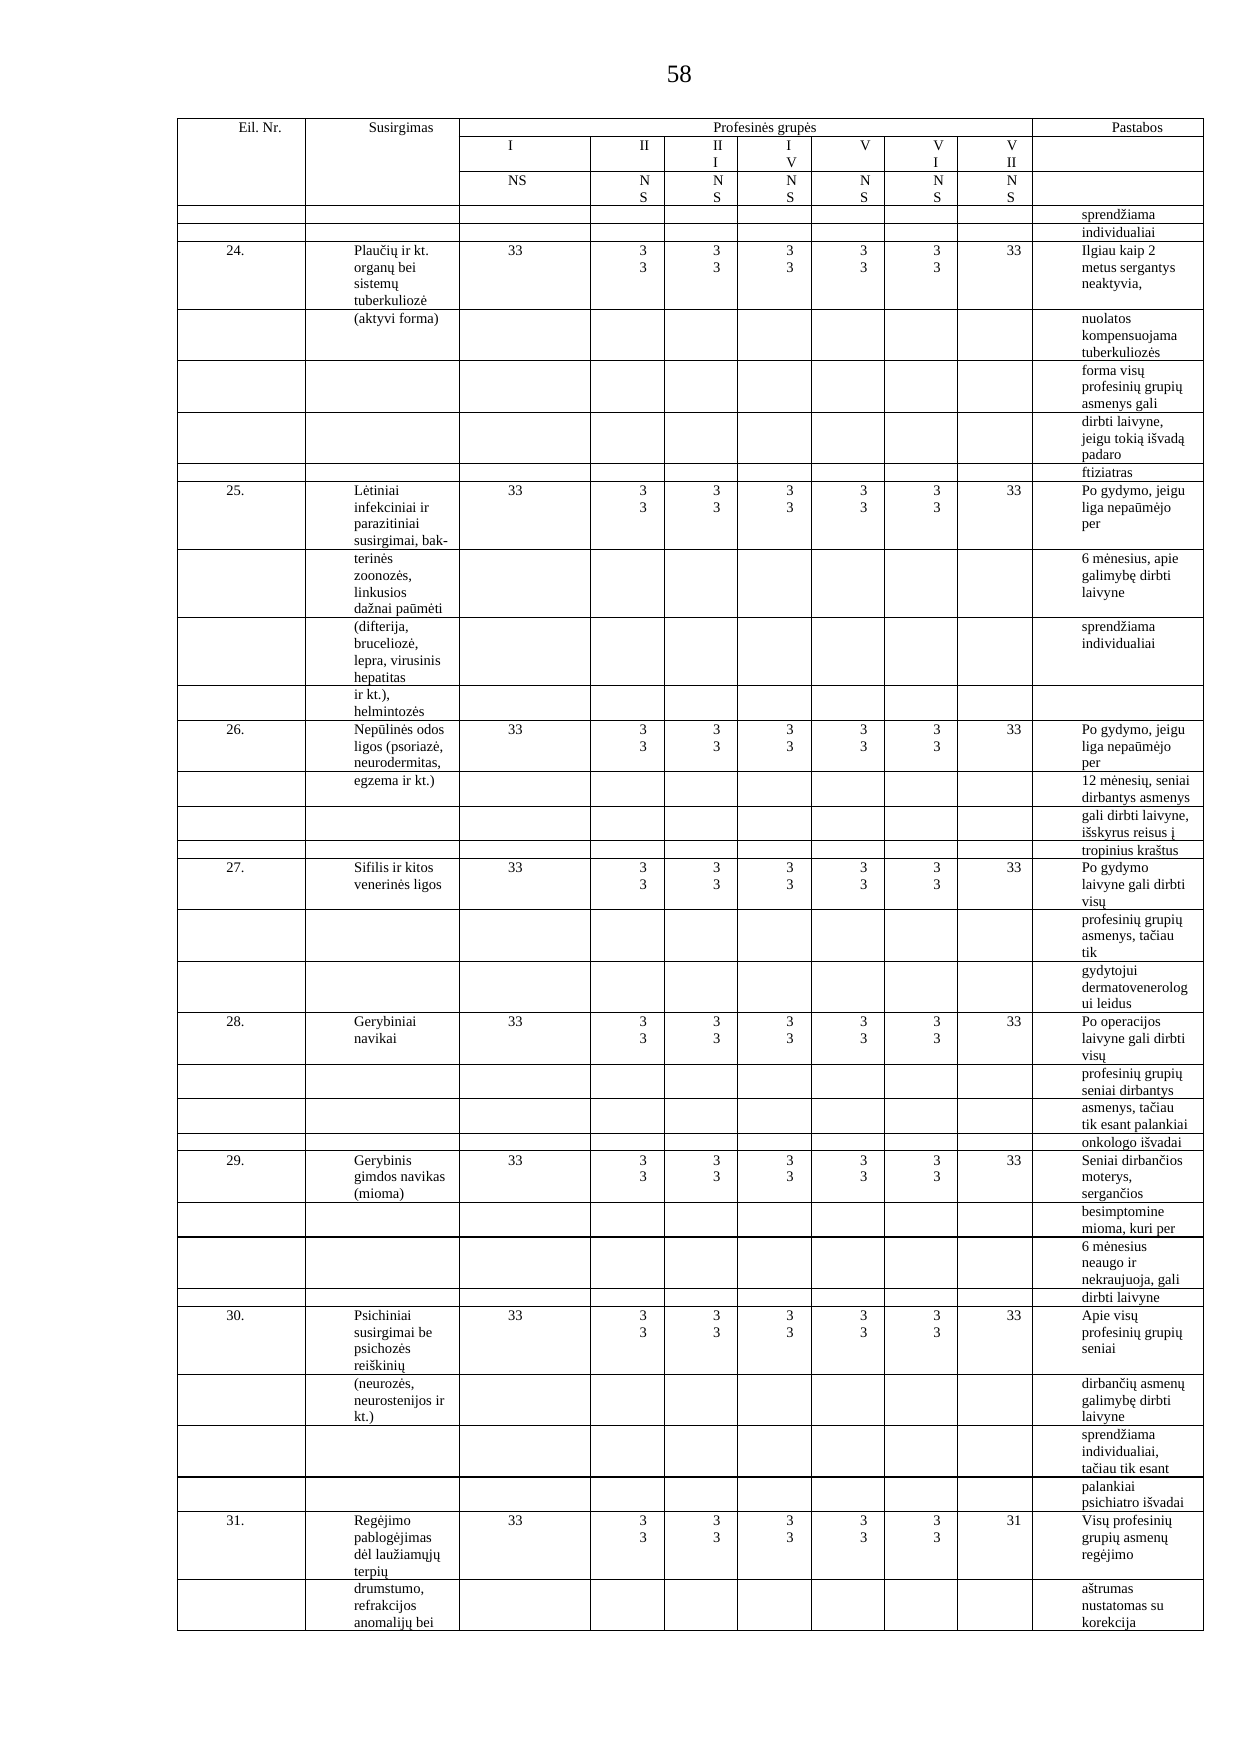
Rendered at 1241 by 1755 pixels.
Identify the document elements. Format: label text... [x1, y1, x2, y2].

table_cell Lėtiniai infekciniai ir parazitiniai susirgimai, bak- [306, 482, 459, 549]
table_cell (neurozės, neurostenijos ir kt.) [306, 1375, 459, 1425]
table_cell Psichiniai susirgimai be psichozės reiškinių [306, 1307, 459, 1374]
table_cell ftiziatras [1033, 464, 1203, 481]
table_cell 33 [812, 1151, 884, 1202]
table_cell [591, 1426, 664, 1476]
table_cell [812, 1580, 884, 1630]
table_cell [958, 1580, 1032, 1630]
table_cell 33 [665, 859, 737, 909]
table_cell [738, 1238, 811, 1288]
table_cell 33 [665, 1307, 737, 1374]
table_cell [812, 910, 884, 961]
table_cell [958, 841, 1032, 858]
table_cell [885, 206, 957, 223]
table_cell (difterija, bruceliozė, lepra, virusinis hepatitas [306, 618, 459, 685]
table_cell [306, 1426, 459, 1476]
table_cell [958, 772, 1032, 806]
table_cell [958, 1426, 1032, 1476]
table_cell [591, 1203, 664, 1236]
table_cell [812, 1134, 884, 1150]
table_cell [958, 413, 1032, 463]
table_cell 33 [958, 482, 1032, 549]
table_cell 33 [665, 721, 737, 771]
table_cell [958, 206, 1032, 223]
table_cell [460, 618, 590, 685]
table_cell [665, 413, 737, 463]
table_cell [738, 550, 811, 617]
table_cell Po gydymo, jeigu liga nepaūmėjo per [1033, 721, 1203, 771]
table_cell [460, 1580, 590, 1630]
table_cell [958, 464, 1032, 481]
table_cell [178, 206, 305, 223]
table_cell [460, 772, 590, 806]
table_cell [665, 550, 737, 617]
table_cell [665, 206, 737, 223]
table_cell [812, 464, 884, 481]
table_cell [591, 361, 664, 412]
table_cell [591, 1099, 664, 1133]
table_cell [306, 224, 459, 241]
table_cell 33 [665, 1151, 737, 1202]
table_cell [738, 413, 811, 463]
table_cell besimptomine mioma, kuri per [1033, 1203, 1203, 1236]
table_cell [958, 807, 1032, 840]
table_cell [958, 310, 1032, 360]
table_cell [1033, 686, 1203, 720]
table_cell dirbti laivyne, jeigu tokią išvadą padaro [1033, 413, 1203, 463]
table_cell [885, 910, 957, 961]
table_cell [812, 1238, 884, 1288]
table_cell drumstumo, refrakcijos anomalijų bei [306, 1580, 459, 1630]
table_cell [460, 361, 590, 412]
table_cell [306, 910, 459, 961]
table_cell [812, 841, 884, 858]
table_cell [460, 1375, 590, 1425]
table_cell II [591, 137, 664, 171]
table_cell [178, 1065, 305, 1098]
table_cell 33 [460, 1151, 590, 1202]
table_cell [591, 550, 664, 617]
table_cell [812, 1375, 884, 1425]
table_cell 33 [738, 859, 811, 909]
table_cell [306, 206, 459, 223]
table_cell 33 [460, 242, 590, 309]
table_cell Gerybinis gimdos navikas (mioma) [306, 1151, 459, 1202]
table_cell [738, 206, 811, 223]
table_cell dirbančių asmenų galimybę dirbti laivyne [1033, 1375, 1203, 1425]
table_cell [178, 224, 305, 241]
table_cell [885, 1478, 957, 1511]
table_cell 33 [885, 1307, 957, 1374]
table_cell [460, 310, 590, 360]
table_cell 33 [738, 482, 811, 549]
table_header Susirgimas [306, 119, 459, 205]
table_cell 26. [178, 721, 305, 771]
table_cell sprendžiama individualiai, tačiau tik esant [1033, 1426, 1203, 1476]
table_cell [591, 1478, 664, 1511]
table_cell 33 [812, 242, 884, 309]
table_cell individualiai [1033, 224, 1203, 241]
table_cell [885, 1580, 957, 1630]
table_cell [885, 618, 957, 685]
table_cell [178, 686, 305, 720]
table_cell [178, 1478, 305, 1511]
table_cell [958, 361, 1032, 412]
table_cell [665, 1426, 737, 1476]
table_cell [738, 310, 811, 360]
table_cell [178, 1580, 305, 1630]
table_cell [665, 1238, 737, 1288]
table_cell [591, 807, 664, 840]
table_cell profesinių grupių asmenys, tačiau tik [1033, 910, 1203, 961]
table_cell 33 [460, 482, 590, 549]
table_cell [738, 1099, 811, 1133]
table_cell egzema ir kt.) [306, 772, 459, 806]
table_cell [812, 962, 884, 1012]
table_cell I [460, 137, 590, 171]
table_cell dirbti laivyne [1033, 1289, 1203, 1306]
table_cell 33 [812, 1512, 884, 1579]
table_cell sprendžiama [1033, 206, 1203, 223]
table_cell [738, 1203, 811, 1236]
table_cell (aktyvi forma) [306, 310, 459, 360]
table_cell 33 [958, 1307, 1032, 1374]
table_cell [812, 1203, 884, 1236]
table_cell [738, 1065, 811, 1098]
table_cell [665, 224, 737, 241]
table_cell [885, 807, 957, 840]
table_cell [1033, 172, 1203, 205]
table_cell 33 [885, 1512, 957, 1579]
table_cell [738, 361, 811, 412]
table_cell Ilgiau kaip 2 metus sergantys neaktyvia, [1033, 242, 1203, 309]
table_cell 29. [178, 1151, 305, 1202]
table_cell forma visų profesinių grupių asmenys gali [1033, 361, 1203, 412]
table_cell [738, 464, 811, 481]
table_cell [885, 1065, 957, 1098]
table_cell [958, 1238, 1032, 1288]
table_cell 33 [738, 1013, 811, 1063]
table_cell 33 [885, 1013, 957, 1063]
table_cell [885, 413, 957, 463]
table_cell 30. [178, 1307, 305, 1374]
table_cell 24. [178, 242, 305, 309]
table_cell Po gydymo laivyne gali dirbti visų [1033, 859, 1203, 909]
table_cell [812, 550, 884, 617]
table_cell [178, 1289, 305, 1306]
table_cell gali dirbti laivyne, išskyrus reisus į [1033, 807, 1203, 840]
table_cell [738, 686, 811, 720]
table_cell 33 [885, 1151, 957, 1202]
table_cell 33 [665, 482, 737, 549]
table_cell Sifilis ir kitos venerinės ligos [306, 859, 459, 909]
table_cell [178, 1426, 305, 1476]
table_cell 33 [591, 1512, 664, 1579]
table_cell [958, 1478, 1032, 1511]
table_cell [665, 1134, 737, 1150]
table_cell [665, 464, 737, 481]
table_cell [885, 1426, 957, 1476]
table_cell [958, 1099, 1032, 1133]
table_cell 33 [591, 721, 664, 771]
table_cell [738, 1134, 811, 1150]
table_cell [178, 618, 305, 685]
table_cell [306, 841, 459, 858]
table_cell [665, 962, 737, 1012]
table_cell [665, 1099, 737, 1133]
table_cell 33 [812, 1013, 884, 1063]
table_cell [885, 1099, 957, 1133]
table_cell nuolatos kompensuojama tuberkuliozės [1033, 310, 1203, 360]
table_cell [665, 1580, 737, 1630]
table_cell NS [591, 172, 664, 205]
table_cell [591, 1375, 664, 1425]
table_cell [738, 772, 811, 806]
table_cell [958, 550, 1032, 617]
table_cell [306, 1238, 459, 1288]
table_cell [178, 1099, 305, 1133]
table_cell [178, 550, 305, 617]
table_cell 33 [460, 1307, 590, 1374]
table_cell 33 [958, 859, 1032, 909]
table_cell [665, 1375, 737, 1425]
table_cell [812, 310, 884, 360]
table_cell [665, 361, 737, 412]
table_cell [178, 1134, 305, 1150]
table_cell [885, 962, 957, 1012]
table_cell [306, 361, 459, 412]
table_cell tropinius kraštus [1033, 841, 1203, 858]
table_cell 33 [591, 859, 664, 909]
table_cell [460, 962, 590, 1012]
table_cell [460, 1099, 590, 1133]
table_cell [665, 310, 737, 360]
table_cell 25. [178, 482, 305, 549]
table_cell [885, 550, 957, 617]
table_cell [738, 841, 811, 858]
table_cell 6 mėnesius, apie galimybę dirbti laivyne [1033, 550, 1203, 617]
table_cell onkologo išvadai [1033, 1134, 1203, 1150]
table_cell [958, 1134, 1032, 1150]
table_cell [665, 1478, 737, 1511]
table_cell [738, 962, 811, 1012]
table_cell 33 [812, 482, 884, 549]
table_cell [178, 962, 305, 1012]
table_cell [885, 1203, 957, 1236]
table_cell [178, 361, 305, 412]
table_cell [178, 807, 305, 840]
table_cell [460, 1065, 590, 1098]
table_cell [738, 618, 811, 685]
table_cell 33 [738, 1512, 811, 1579]
table_cell [665, 1203, 737, 1236]
table_cell 33 [665, 1512, 737, 1579]
table_cell [812, 686, 884, 720]
table_cell VI [885, 137, 957, 171]
table_cell [665, 1065, 737, 1098]
table_cell 33 [812, 1307, 884, 1374]
table_cell [812, 807, 884, 840]
table_cell aštrumas nustatomas su korekcija [1033, 1580, 1203, 1630]
table_cell [885, 361, 957, 412]
table_cell 33 [738, 1151, 811, 1202]
table_cell 33 [885, 721, 957, 771]
table_cell Po operacijos laivyne gali dirbti visų [1033, 1013, 1203, 1063]
table_cell [665, 807, 737, 840]
table_cell Regėjimo pablogėjimas dėl laužiamųjų terpių [306, 1512, 459, 1579]
table_cell [178, 310, 305, 360]
table_cell [738, 1426, 811, 1476]
table_cell [460, 910, 590, 961]
table_cell Apie visų profesinių grupių seniai [1033, 1307, 1203, 1374]
table_cell [460, 1289, 590, 1306]
table_cell 33 [460, 1512, 590, 1579]
table_cell [885, 1289, 957, 1306]
table_cell NS [738, 172, 811, 205]
table_cell [591, 1580, 664, 1630]
table_cell 33 [460, 859, 590, 909]
table_cell 6 mėnesius neaugo ir nekraujuoja, gali [1033, 1238, 1203, 1288]
table_cell [591, 413, 664, 463]
table_cell [306, 413, 459, 463]
table_cell 33 [885, 859, 957, 909]
table_cell IV [738, 137, 811, 171]
table_cell [738, 1375, 811, 1425]
table_cell [178, 910, 305, 961]
table_cell [812, 1478, 884, 1511]
table_cell [812, 1099, 884, 1133]
table_cell 33 [738, 1307, 811, 1374]
table_cell [812, 413, 884, 463]
table_cell VII [958, 137, 1032, 171]
table_cell [591, 1134, 664, 1150]
table_cell [885, 464, 957, 481]
table_cell V [812, 137, 884, 171]
table_cell [591, 1238, 664, 1288]
table_cell [958, 1375, 1032, 1425]
table_cell 33 [460, 721, 590, 771]
table_cell [958, 910, 1032, 961]
table_cell 33 [460, 1013, 590, 1063]
table_cell 33 [958, 1151, 1032, 1202]
table_cell [306, 464, 459, 481]
table_cell [460, 550, 590, 617]
table_cell Gerybiniai navikai [306, 1013, 459, 1063]
table_cell [885, 772, 957, 806]
table_cell [738, 224, 811, 241]
table_cell [306, 962, 459, 1012]
table_cell [812, 1289, 884, 1306]
table_cell NS [665, 172, 737, 205]
table_cell 33 [812, 721, 884, 771]
table_cell [178, 841, 305, 858]
table_cell 31 [958, 1512, 1032, 1579]
table_cell [812, 1065, 884, 1098]
table_cell [591, 224, 664, 241]
table_cell NS [460, 172, 590, 205]
table_cell [591, 464, 664, 481]
table_cell [812, 224, 884, 241]
table_cell [812, 361, 884, 412]
table_cell [306, 1065, 459, 1098]
table_cell [460, 807, 590, 840]
table_cell [460, 841, 590, 858]
table_cell [178, 464, 305, 481]
table_cell ir kt.), helmintozės [306, 686, 459, 720]
table_cell III [665, 137, 737, 171]
table_cell [958, 1065, 1032, 1098]
table_cell 33 [591, 482, 664, 549]
table_cell [591, 618, 664, 685]
table_cell [812, 618, 884, 685]
table_cell [460, 206, 590, 223]
table_cell [665, 841, 737, 858]
table_cell [665, 910, 737, 961]
table_cell [306, 1134, 459, 1150]
table_cell Visų profesinių grupių asmenų regėjimo [1033, 1512, 1203, 1579]
table_cell [178, 772, 305, 806]
table_cell NS [958, 172, 1032, 205]
table_cell [1033, 137, 1203, 171]
table_cell [306, 1099, 459, 1133]
table_cell [460, 1478, 590, 1511]
table_cell [885, 224, 957, 241]
table_cell [460, 1134, 590, 1150]
table_cell [178, 1203, 305, 1236]
table_cell [958, 962, 1032, 1012]
table_cell 33 [591, 242, 664, 309]
table_header Pastabos [1033, 119, 1203, 136]
table_cell [885, 686, 957, 720]
table_cell profesinių grupių seniai dirbantys [1033, 1065, 1203, 1098]
table_cell [958, 1289, 1032, 1306]
table_cell [738, 807, 811, 840]
table_cell [885, 1238, 957, 1288]
table_cell 33 [591, 1151, 664, 1202]
table_cell 33 [885, 242, 957, 309]
table_cell Nepūlinės odos ligos (psoriazė, neurodermitas, [306, 721, 459, 771]
table_cell [460, 413, 590, 463]
table_cell 33 [885, 482, 957, 549]
table_cell [958, 224, 1032, 241]
table_cell [460, 464, 590, 481]
table_cell [812, 206, 884, 223]
table_cell [306, 1203, 459, 1236]
table_cell [885, 1375, 957, 1425]
table_cell [460, 1203, 590, 1236]
table_cell 33 [958, 1013, 1032, 1063]
table_cell 28. [178, 1013, 305, 1063]
table_cell [665, 1289, 737, 1306]
table_cell [665, 686, 737, 720]
table_cell [591, 962, 664, 1012]
table_cell Plaučių ir kt. organų bei sistemų tuberkuliozė [306, 242, 459, 309]
table_cell [306, 807, 459, 840]
table_cell [665, 772, 737, 806]
table_cell asmenys, tačiau tik esant palankiai [1033, 1099, 1203, 1133]
table_cell [738, 1289, 811, 1306]
table_cell [885, 841, 957, 858]
table_cell [958, 618, 1032, 685]
table_cell 33 [591, 1307, 664, 1374]
table_cell [178, 1238, 305, 1288]
table_cell Po gydymo, jeigu liga nepaūmėjo per [1033, 482, 1203, 549]
table_cell [958, 1203, 1032, 1236]
table_cell [665, 618, 737, 685]
table_cell [306, 1478, 459, 1511]
table_cell 33 [591, 1013, 664, 1063]
table_cell [591, 310, 664, 360]
table_cell [591, 841, 664, 858]
table_cell [591, 910, 664, 961]
table_cell terinės zoonozės, linkusios dažnai paūmėti [306, 550, 459, 617]
table_header Profesinės grupės [460, 119, 1032, 136]
table_cell 33 [665, 1013, 737, 1063]
table_cell 33 [958, 242, 1032, 309]
table_cell [885, 1134, 957, 1150]
table_cell palankiai psichiatro išvadai [1033, 1478, 1203, 1511]
table_cell [738, 1478, 811, 1511]
table_cell 33 [665, 242, 737, 309]
table_cell [460, 1426, 590, 1476]
table_cell [591, 1065, 664, 1098]
table_cell 33 [812, 859, 884, 909]
table_cell [591, 772, 664, 806]
table_cell [738, 1580, 811, 1630]
table_cell NS [885, 172, 957, 205]
table_cell [812, 772, 884, 806]
table_cell Seniai dirbančios moterys, sergančios [1033, 1151, 1203, 1202]
table_cell [591, 1289, 664, 1306]
table_cell [306, 1289, 459, 1306]
table_cell [460, 686, 590, 720]
table_cell [591, 686, 664, 720]
table_cell 12 mėnesių, seniai dirbantys asmenys [1033, 772, 1203, 806]
table_cell sprendžiama individualiai [1033, 618, 1203, 685]
table_cell [738, 910, 811, 961]
table_cell 33 [738, 721, 811, 771]
table_cell 33 [738, 242, 811, 309]
table_cell [958, 686, 1032, 720]
table_cell [460, 224, 590, 241]
table_cell 33 [958, 721, 1032, 771]
table_cell [812, 1426, 884, 1476]
table_cell 27. [178, 859, 305, 909]
table_header Eil. Nr. [178, 119, 305, 205]
table_cell [178, 1375, 305, 1425]
table_cell [460, 1238, 590, 1288]
table_cell [885, 310, 957, 360]
table_cell 31. [178, 1512, 305, 1579]
table_cell [178, 413, 305, 463]
table_cell gydytojui dermatovenerologui leidus [1033, 962, 1203, 1012]
table_cell NS [812, 172, 884, 205]
table_cell [591, 206, 664, 223]
